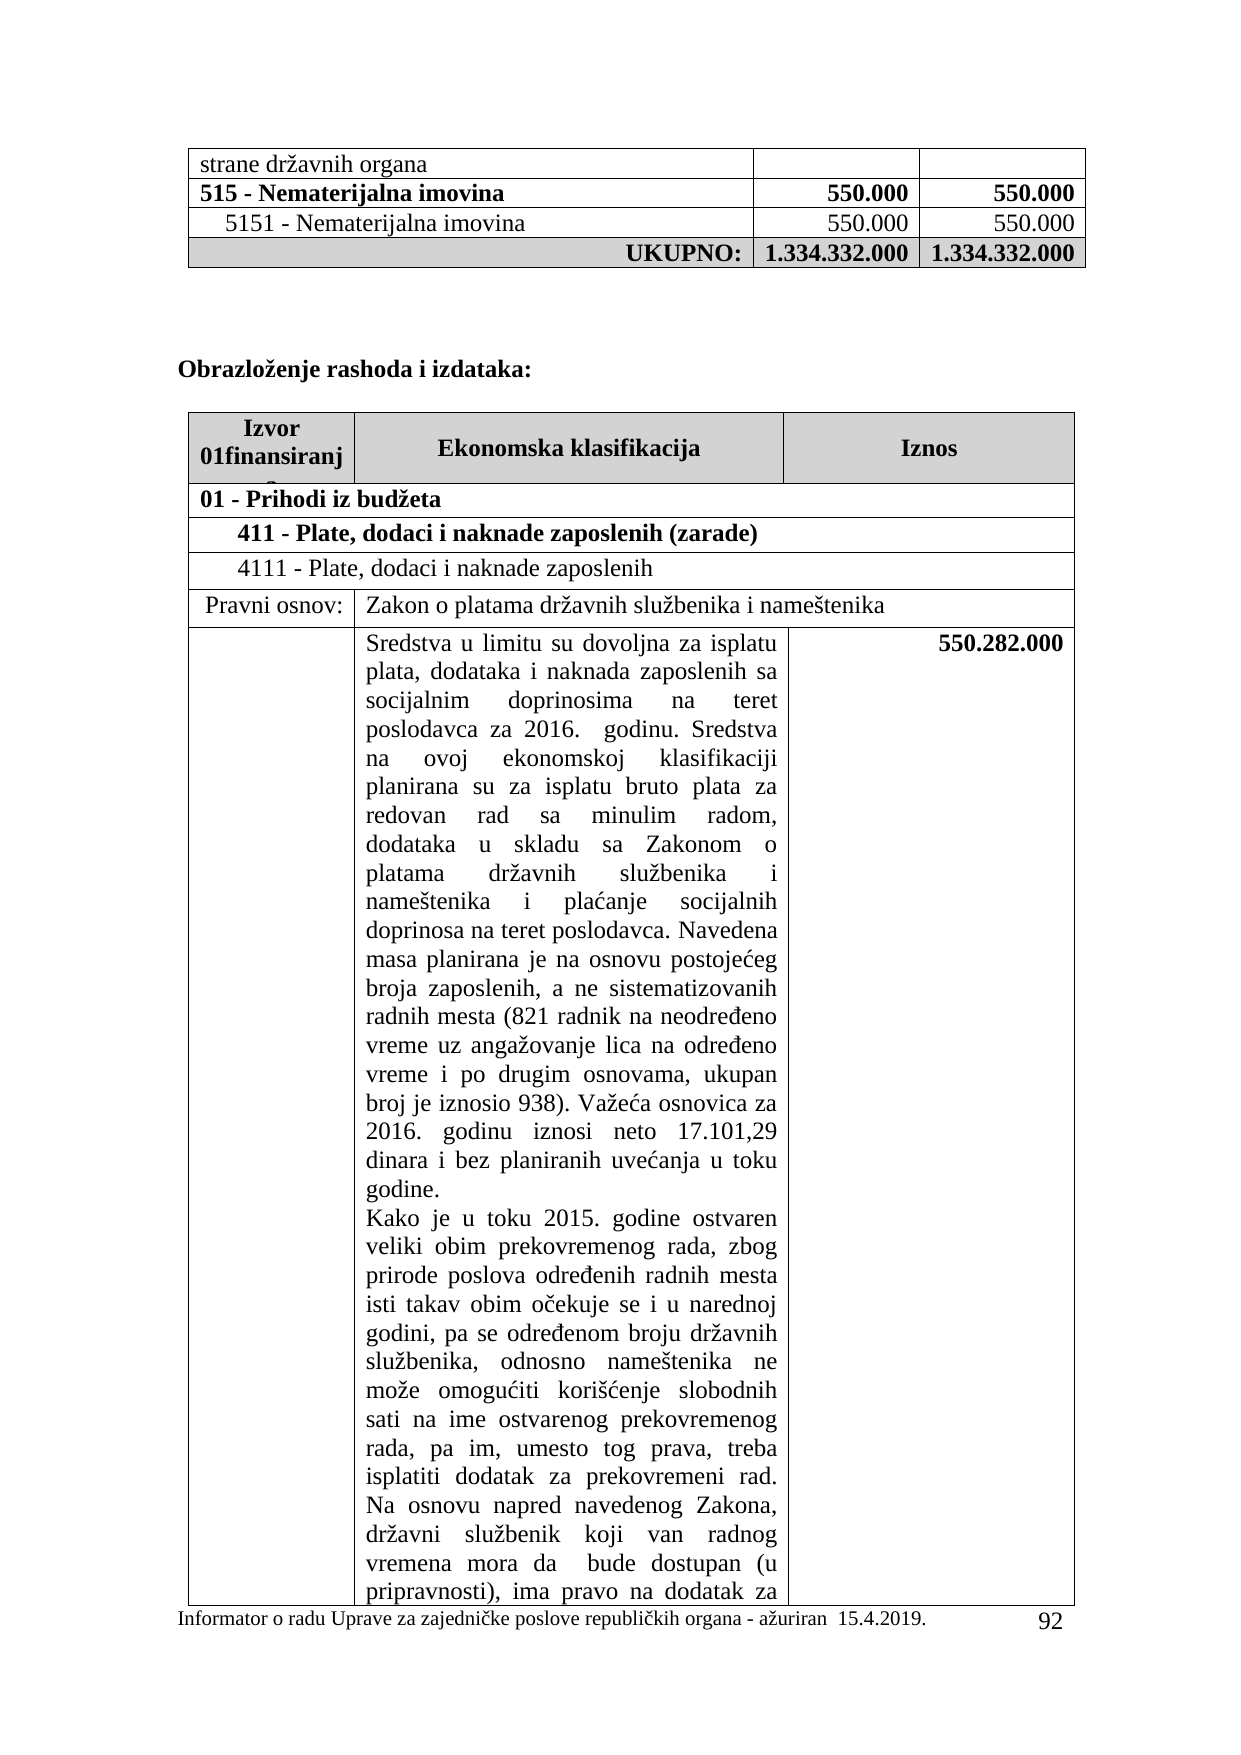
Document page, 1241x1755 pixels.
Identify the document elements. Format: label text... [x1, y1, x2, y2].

table_cell [754, 149, 919, 177]
table_cell strane državnih organa [189, 149, 753, 177]
table_cell Zakon o platama državnih službenika i nameštenika [355, 590, 1074, 627]
table_cell 01 - Prihodi iz budžeta [189, 484, 1074, 517]
table_cell 515 - Nematerijalna imovina [189, 179, 753, 207]
table_cell Sredstva u limitu su dovolјna za isplatu plata, dodataka i naknada zaposlenih sa socijalnim doprinosima na teret poslodavca za 2016. godinu. Sredstva na ovoj ekonomskoj klasifikaciji planirana su za isplatu bruto plata za redovan rad sa minulim radom, dodataka u skladu sa Zakonom o platama državnih službenika i nameštenika i plaćanje socijalnih doprinosa na teret poslodavca. Navedena masa planirana je na osnovu postojećeg broja zaposlenih, a ne sistematizovanih radnih mesta (821 radnik na neodređeno vreme uz angažovanje lica na određeno vreme i po drugim osnovama, ukupan broj je iznosio 938). Važeća osnovica za 2016. godinu iznosi neto 17.101,29 dinara i bez planiranih uvećanja u toku godine. Kako je u toku 2015. godine ostvaren veliki obim prekovremenog rada, zbog prirode poslova određenih radnih mesta isti takav obim očekuje se i u narednoj godini, pa se određenom broju državnih službenika, odnosno nameštenika ne može omogućiti korišćenje slobodnih sati na ime ostvarenog prekovremenog rada, pa im, umesto tog prava, treba isplatiti dodatak za prekovremeni rad. Na osnovu napred navedenog Zakona, državni službenik koji van radnog vremena mora da bude dostupan (u pripravnosti), ima pravo na dodatak za [355, 628, 788, 1605]
text Obrazloženje rashoda i izdataka: [177, 354, 1063, 383]
table_header Izvor 01finansiranja [189, 413, 354, 483]
table_cell 1.334.332.000 [920, 238, 1085, 267]
table_cell [189, 628, 354, 1605]
table_cell 550.000 [754, 179, 919, 207]
table_cell 550.000 [754, 208, 919, 237]
table_cell 411 - Plate, dodaci i naknade zaposlenih (zarade) [189, 518, 1074, 552]
table_cell [920, 149, 1085, 177]
table_cell 4111 - Plate, dodaci i naknade zaposlenih [189, 553, 1074, 589]
table_cell UKUPNO: [189, 238, 753, 267]
table_cell 1.334.332.000 [754, 238, 919, 267]
table_cell 550.282.000 [789, 628, 1074, 1605]
table_header Iznos [784, 413, 1074, 483]
table_cell 550.000 [920, 179, 1085, 207]
table_cell 550.000 [920, 208, 1085, 237]
table_header Ekonomska klasifikacija [355, 413, 783, 483]
table_cell 5151 - Nematerijalna imovina [189, 208, 753, 237]
table_cell Pravni osnov: [189, 590, 354, 627]
